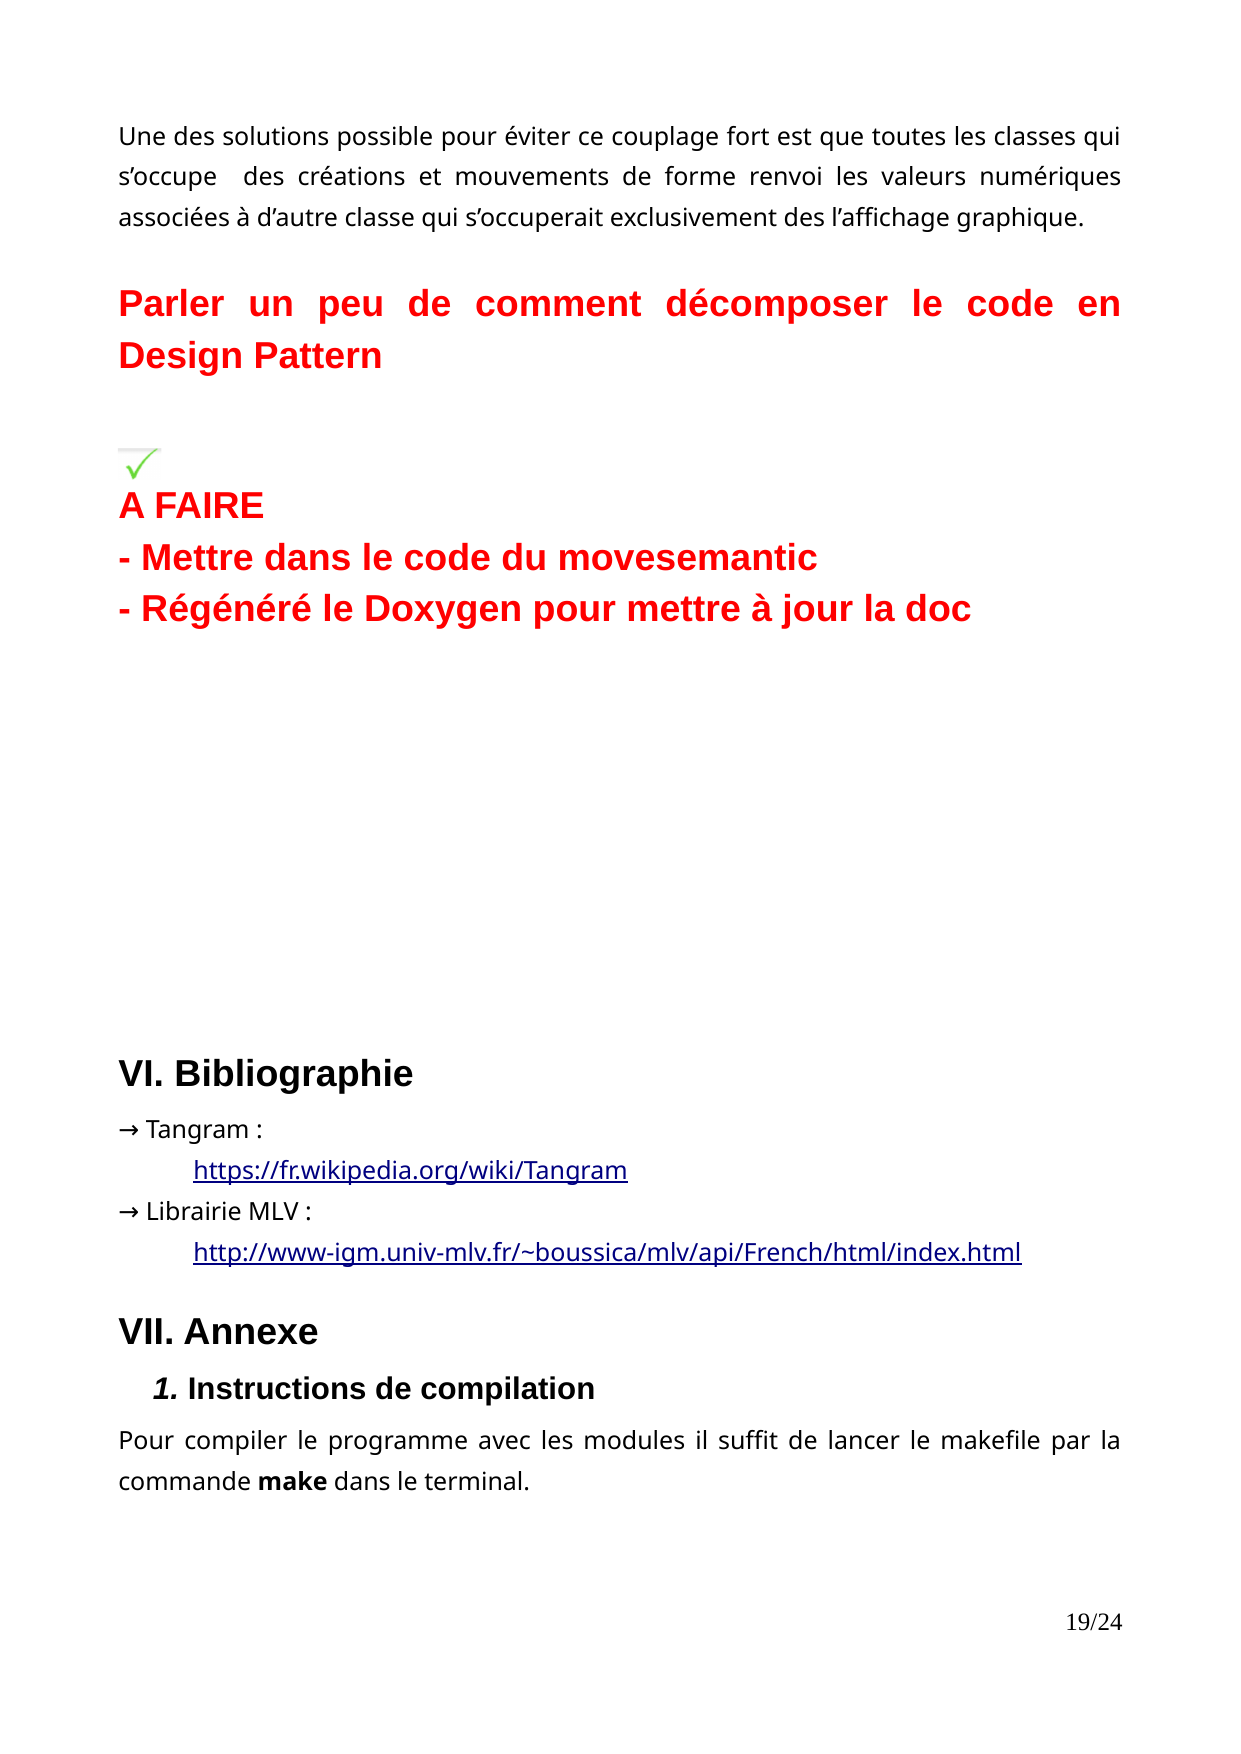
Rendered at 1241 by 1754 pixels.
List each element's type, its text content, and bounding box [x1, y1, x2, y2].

text → Librairie MLV : [118, 1193, 1122, 1227]
text - Régénéré le Doxygen pour mettre à jour la doc [118, 586, 1122, 629]
subtitle VII. Annexe [118, 1309, 1122, 1353]
subtitle 1. Instructions de compilation [118, 1370, 1122, 1406]
text - Mettre dans le code du movesemantic [118, 535, 1122, 578]
text Pour compiler le programme avec les modules il suffit de lancer le makefile par la commande make dans le terminal. [118, 1423, 1122, 1498]
text A FAIRE [118, 483, 1122, 526]
text → Tangram : [118, 1112, 1122, 1146]
text http://www-igm.univ-mlv.fr/~boussica/mlv/api/French/html/index.html [118, 1234, 1122, 1268]
text Parler un peu de comment décomposer le code en Design Pattern [118, 281, 1122, 376]
picture [117, 448, 162, 480]
subtitle VI. Bibliographie [118, 1051, 1122, 1094]
text https://fr.wikipedia.org/wiki/Tangram [118, 1152, 1122, 1187]
text Une des solutions possible pour éviter ce couplage fort est que toutes les classes qui s’occupe des créations et mouvements de forme renvoi les valeurs numériques associées à d’autre classe qui s’occuperait exclusivement des l’affichage graphique. [118, 118, 1122, 234]
